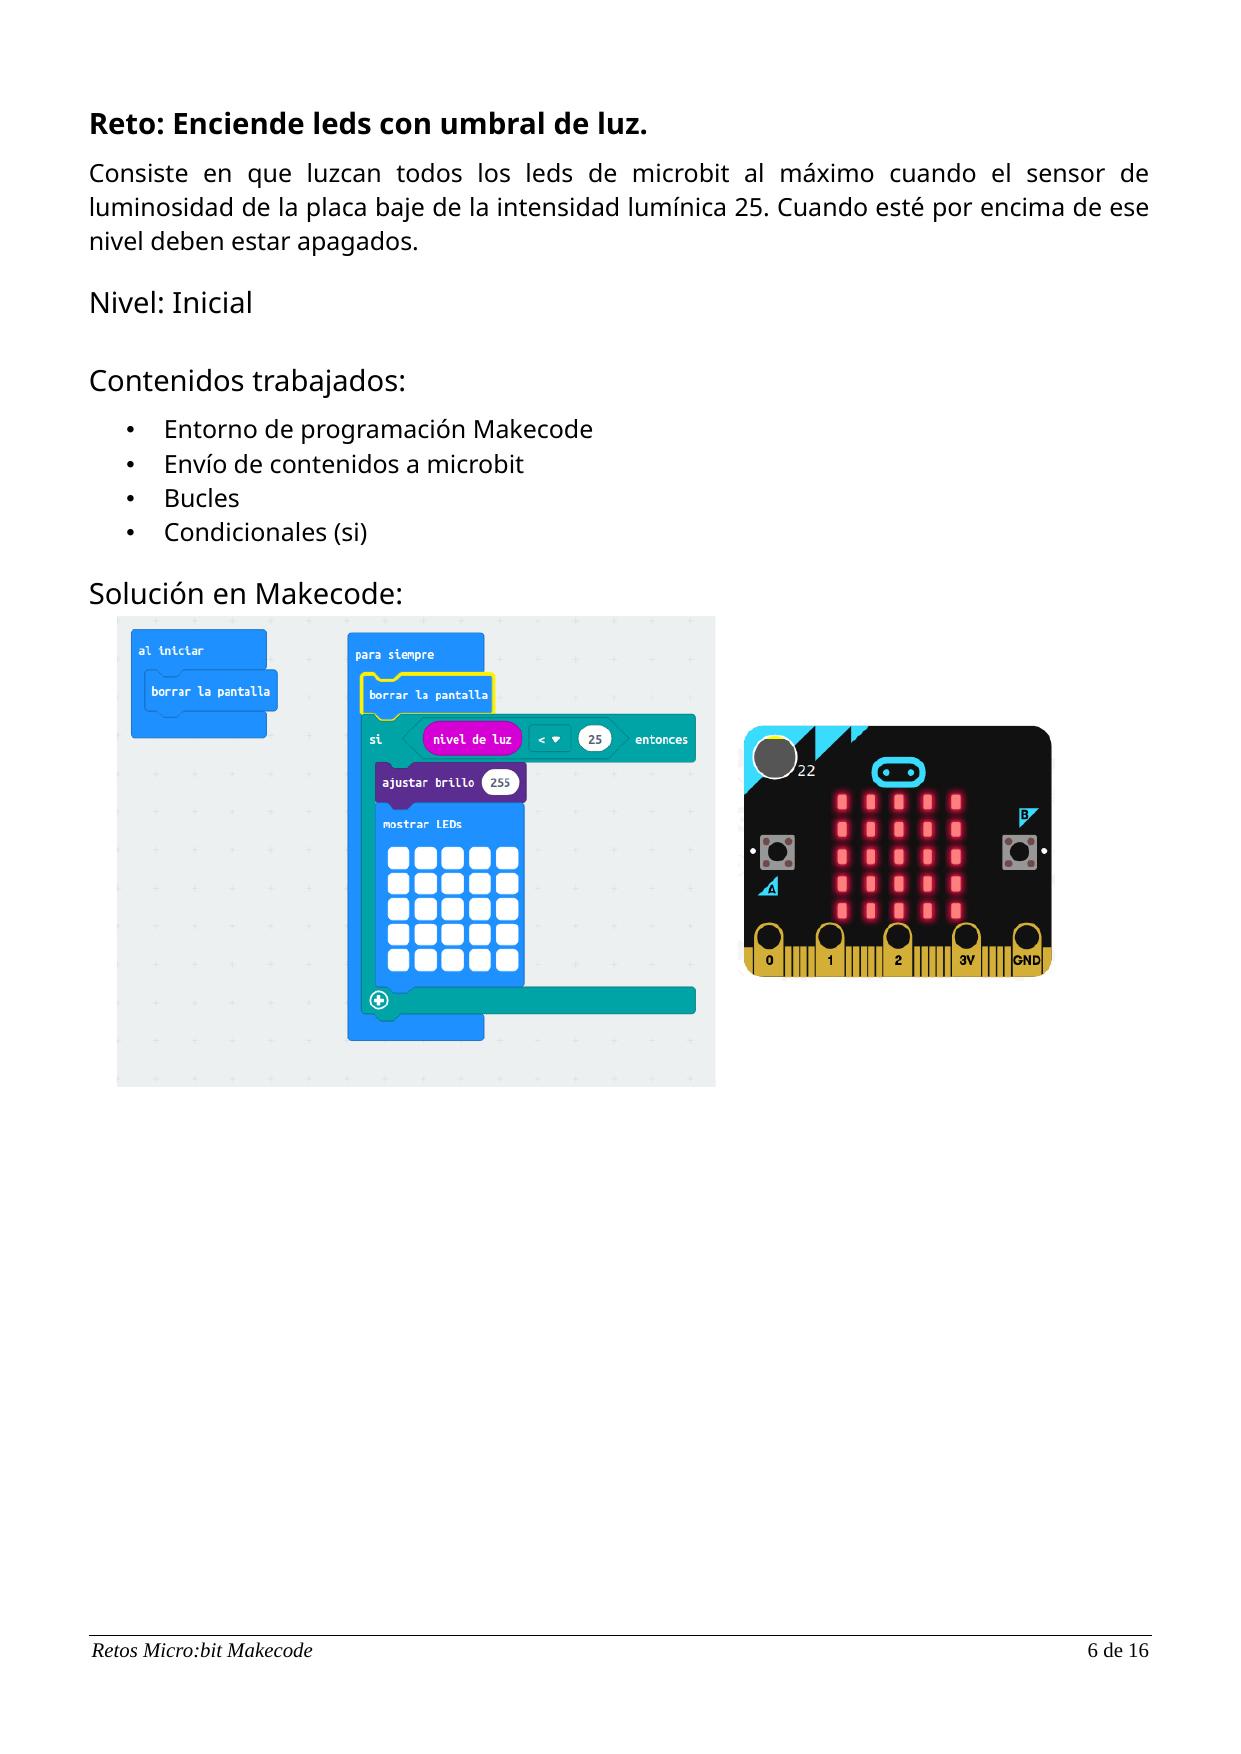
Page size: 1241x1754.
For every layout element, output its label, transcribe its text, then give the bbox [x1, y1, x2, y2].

subtitle Solución en Makecode: [88, 573, 1152, 613]
subtitle Reto: Enciende leds con umbral de luz. [88, 103, 1152, 143]
subtitle Nivel: Inicial [88, 283, 1152, 322]
list Bucles [126, 480, 1152, 514]
subtitle Contenidos trabajados: [88, 360, 1152, 400]
list Entorno de programación Makecode [126, 412, 1152, 446]
picture [116, 616, 716, 1087]
picture [737, 720, 1055, 981]
list Condicionales (si) [126, 514, 1152, 548]
text Consiste en que luzcan todos los leds de microbit al máximo cuando el sensor de luminosidad de la placa baje de la intensidad lumínica 25. Cuando esté por encima de ese nivel deben estar apagados. [88, 156, 1152, 258]
list Envío de contenidos a microbit [126, 446, 1152, 480]
